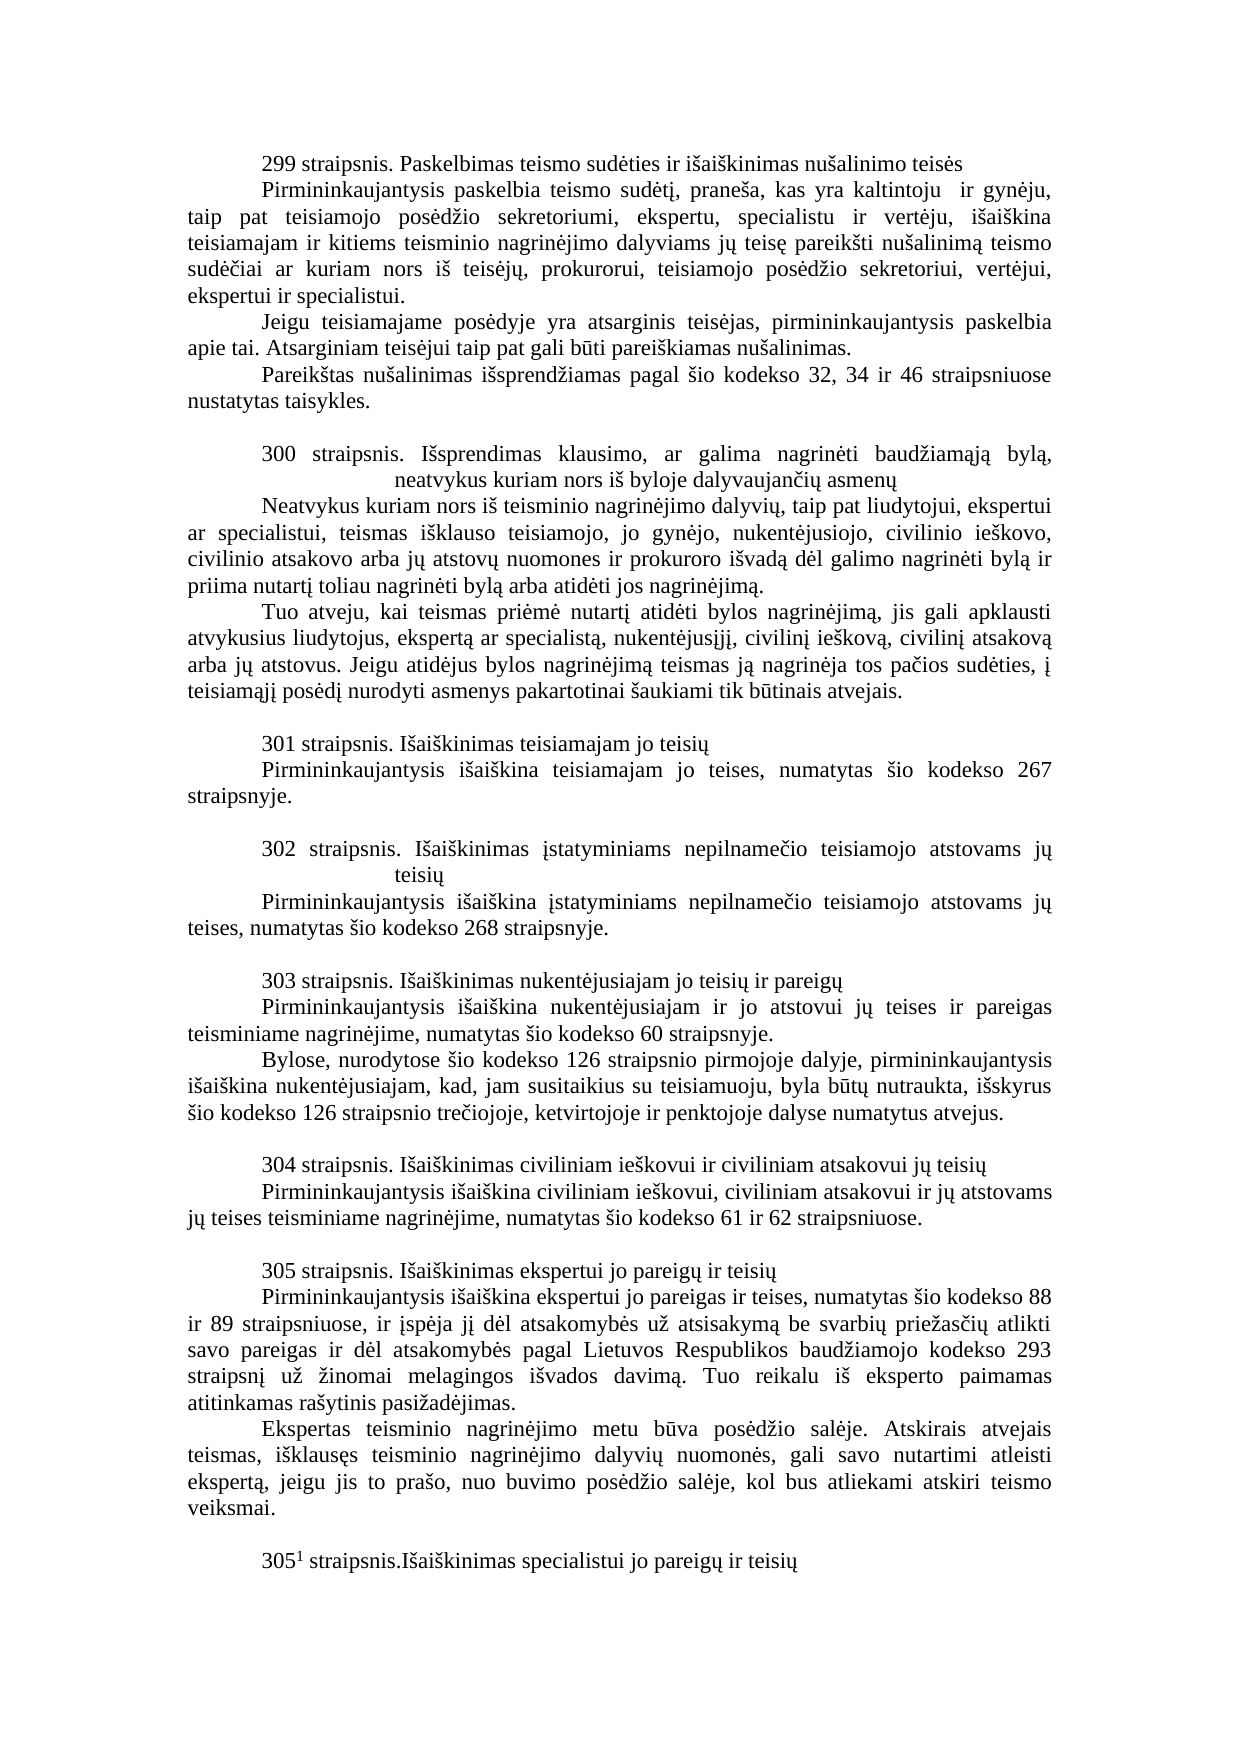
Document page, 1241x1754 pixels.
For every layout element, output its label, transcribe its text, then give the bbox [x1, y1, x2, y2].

text 304 straipsnis. Išaiškinimas civiliniam ieškovui ir civiliniam atsakovui jų teisių [187, 1151, 1053, 1178]
text Pirmininkaujantysis išaiškina civiliniam ieškovui, civiliniam atsakovui ir jų atstovams jų teises teisminiame nagrinėjime, numatytas šio kodekso 61 ir 62 straipsniuose. [187, 1178, 1053, 1231]
text Pirmininkaujantysis išaiškina ekspertui jo pareigas ir teises, numatytas šio kodekso 88 ir 89 straipsniuose, ir įspėja jį dėl atsakomybės už atsisakymą be svarbių priežasčių atlikti savo pareigas ir dėl atsakomybės pagal Lietuvos Respublikos baudžiamojo kodekso 293 straipsnį už žinomai melagingos išvados davimą. Tuo reikalu iš eksperto paimamas atitinkamas rašytinis pasižadėjimas. [187, 1283, 1053, 1415]
text 303 straipsnis. Išaiškinimas nukentėjusiajam jo teisių ir pareigų [187, 967, 1053, 993]
text Pirmininkaujantysis išaiškina nukentėjusiajam ir jo atstovui jų teises ir pareigas teisminiame nagrinėjime, numatytas šio kodekso 60 straipsnyje. [187, 993, 1053, 1046]
text 305 straipsnis. Išaiškinimas ekspertui jo pareigų ir teisių [187, 1257, 1053, 1283]
text 3051 straipsnis.Išaiškinimas specialistui jo pareigų ir teisių [187, 1547, 1053, 1573]
text 301 straipsnis. Išaiškinimas teisiamajam jo teisių [187, 730, 1053, 756]
text Pirmininkaujantysis paskelbia teismo sudėtį, praneša, kas yra kaltintoju ir gynėju, taip pat teisiamojo posėdžio sekretoriumi, ekspertu, specialistu ir vertėju, išaiškina teisiamajam ir kitiems teisminio nagrinėjimo dalyviams jų teisę pareikšti nušalinimą teismo sudėčiai ar kuriam nors iš teisėjų, prokurorui, teisiamojo posėdžio sekretoriui, vertėjui, ekspertui ir specialistui. [187, 176, 1053, 308]
text 299 straipsnis. Paskelbimas teismo sudėties ir išaiškinimas nušalinimo teisės [187, 150, 1053, 176]
text Pareikštas nušalinimas išsprendžiamas pagal šio kodekso 32, 34 ir 46 straipsniuose nustatytas taisykles. [187, 361, 1053, 413]
text 300 straipsnis. Išsprendimas klausimo, ar galima nagrinėti baudžiamąją bylą, neatvykus kuriam nors iš byloje dalyvaujančių asmenų [261, 440, 1053, 493]
text Pirmininkaujantysis išaiškina teisiamajam jo teises, numatytas šio kodekso 267 straipsnyje. [187, 756, 1053, 809]
text Jeigu teisiamajame posėdyje yra atsarginis teisėjas, pirmininkaujantysis paskelbia apie tai. Atsarginiam teisėjui taip pat gali būti pareiškiamas nušalinimas. [187, 308, 1053, 361]
text Ekspertas teisminio nagrinėjimo metu būva posėdžio salėje. Atskirais atvejais teismas, išklausęs teisminio nagrinėjimo dalyvių nuomonės, gali savo nutartimi atleisti ekspertą, jeigu jis to prašo, nuo buvimo posėdžio salėje, kol bus atliekami atskiri teismo veiksmai. [187, 1415, 1053, 1520]
text Bylose, nurodytose šio kodekso 126 straipsnio pirmojoje dalyje, pirmininkaujantysis išaiškina nukentėjusiajam, kad, jam susitaikius su teisiamuoju, byla būtų nutraukta, išskyrus šio kodekso 126 straipsnio trečiojoje, ketvirtojoje ir penktojoje dalyse numatytus atvejus. [187, 1046, 1053, 1125]
text Neatvykus kuriam nors iš teisminio nagrinėjimo dalyvių, taip pat liudytojui, ekspertui ar specialistui, teismas išklauso teisiamojo, jo gynėjo, nukentėjusiojo, civilinio ieškovo, civilinio atsakovo arba jų atstovų nuomones ir prokuroro išvadą dėl galimo nagrinėti bylą ir priima nutartį toliau nagrinėti bylą arba atidėti jos nagrinėjimą. [187, 493, 1053, 598]
text Tuo atveju, kai teismas priėmė nutartį atidėti bylos nagrinėjimą, jis gali apklausti atvykusius liudytojus, ekspertą ar specialistą, nukentėjusįjį, civilinį ieškovą, civilinį atsakovą arba jų atstovus. Jeigu atidėjus bylos nagrinėjimą teismas ją nagrinėja tos pačios sudėties, į teisiamąjį posėdį nurodyti asmenys pakartotinai šaukiami tik būtinais atvejais. [187, 598, 1053, 703]
text Pirmininkaujantysis išaiškina įstatyminiams nepilnamečio teisiamojo atstovams jų teises, numatytas šio kodekso 268 straipsnyje. [187, 888, 1053, 941]
text 302 straipsnis. Išaiškinimas įstatyminiams nepilnamečio teisiamojo atstovams jų teisių [261, 835, 1053, 888]
